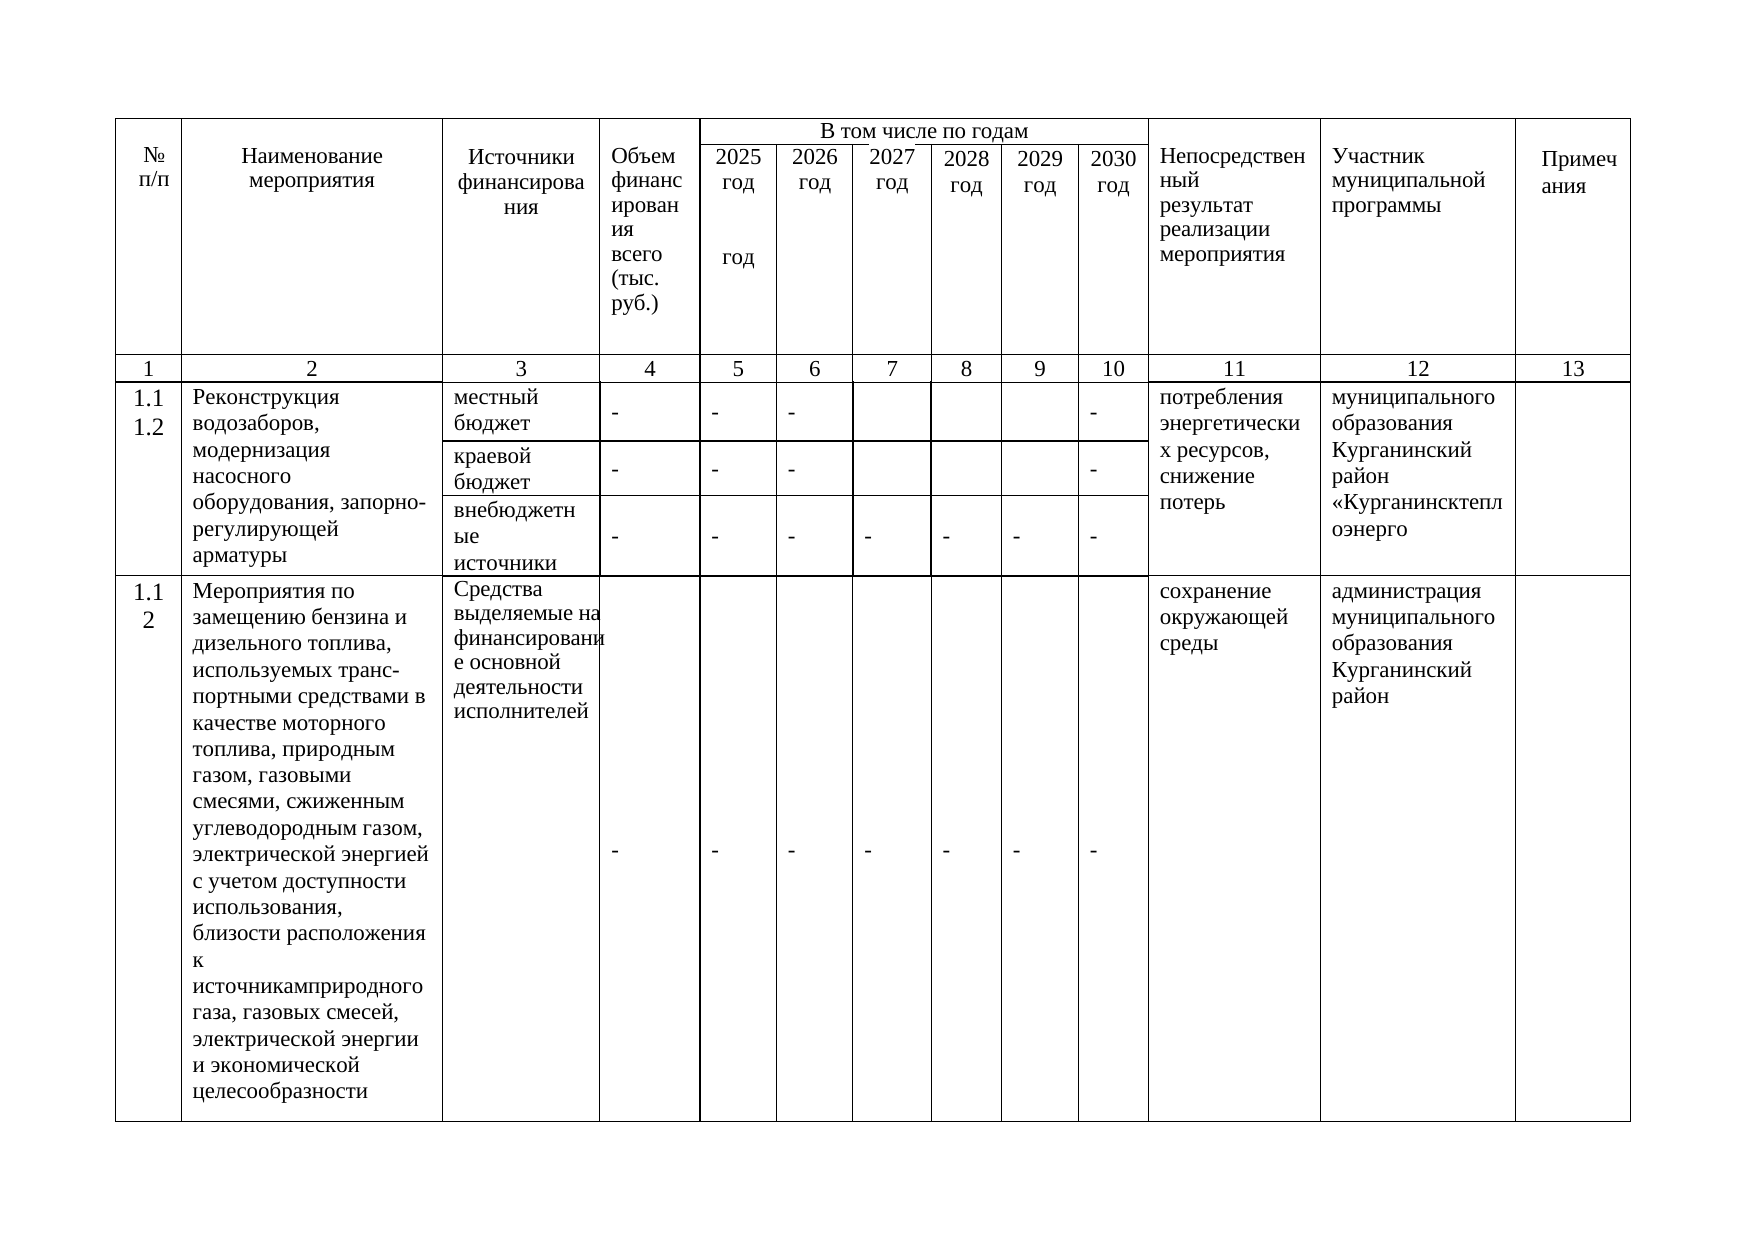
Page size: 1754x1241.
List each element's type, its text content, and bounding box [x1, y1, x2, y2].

table_cell Реконструкция водозаборов, модернизация насосного оборудования, запорно-регулирующей арматуры [182, 383, 442, 575]
table_cell - [932, 577, 1001, 1121]
table_cell сохранение окружающей среды [1149, 576, 1320, 1121]
table_cell краевой бюджет [443, 442, 599, 494]
table_cell - [777, 496, 852, 575]
table_header № п/п [116, 119, 181, 354]
table_cell 7 [853, 355, 931, 381]
table_cell 6 [777, 355, 852, 381]
table_cell - [601, 383, 699, 440]
table_cell 2026 год [777, 145, 852, 354]
table_cell - [932, 496, 1001, 575]
table_cell 3 [443, 355, 599, 381]
table_cell Средства выделяемые на финансирование основной деятельности исполнителей [443, 577, 599, 1121]
table_cell - [1079, 496, 1148, 575]
table_cell - [701, 577, 776, 1121]
table_cell 2 [182, 355, 442, 381]
table_cell потребления энергетических ресурсов, снижение потерь [1149, 383, 1320, 575]
table_cell - [1079, 383, 1148, 440]
table_cell внебюджетные источники [443, 496, 599, 575]
table_cell [1516, 576, 1630, 1121]
table_cell 1.12 [116, 576, 181, 1121]
table_cell 2025 год год [701, 145, 776, 354]
table_cell 4 [600, 355, 699, 381]
table_cell - [777, 577, 852, 1121]
table_cell муниципального образования Курганинский район «Курганинсктеплоэнерго [1321, 383, 1515, 575]
table_cell [1516, 383, 1630, 575]
table_cell 8 [932, 355, 1001, 381]
table_header Объем финансирования всего (тыс. руб.) [600, 119, 699, 354]
table_cell - [1079, 442, 1148, 494]
table_cell - [701, 383, 776, 440]
table_cell [1002, 383, 1078, 440]
table_cell - [600, 577, 699, 1121]
table_cell 2030 год [1079, 145, 1148, 354]
table_cell 1 [116, 355, 181, 381]
table_cell [932, 442, 1001, 494]
table_cell 1.11.2 [116, 383, 181, 575]
table_cell 13 [1516, 355, 1630, 381]
table_header Источники финансирования [443, 119, 599, 354]
table_cell [854, 442, 930, 494]
table_cell местный бюджет [443, 383, 599, 440]
table_cell [932, 383, 1001, 440]
table_cell 2029 год [1002, 145, 1078, 354]
table_header Наименование мероприятия [182, 119, 442, 354]
table_cell - [701, 496, 776, 575]
table_cell 12 [1321, 355, 1515, 381]
table_cell - [601, 496, 699, 575]
table_cell 10 [1079, 355, 1148, 381]
table_cell - [853, 577, 931, 1121]
table_cell - [1002, 577, 1078, 1121]
table_header Непосредственный результат реализации мероприятия [1149, 119, 1320, 354]
table_header Участник муниципальной программы [1321, 119, 1515, 354]
table_cell 11 [1149, 355, 1320, 381]
table_cell - [701, 442, 776, 494]
table_cell - [854, 496, 930, 575]
table_cell - [601, 442, 699, 494]
table_cell - [777, 383, 852, 440]
table_cell 9 [1002, 355, 1078, 381]
table_cell [1002, 442, 1078, 494]
table_cell 2028 год [932, 145, 1001, 354]
table_cell администрация муниципального образования Курганинский район [1321, 576, 1515, 1121]
table_cell 2027 год [853, 145, 931, 354]
table_header Примечания [1516, 119, 1630, 354]
table_cell 5 [701, 355, 776, 381]
table_cell - [1002, 496, 1078, 575]
table_cell [854, 383, 930, 440]
table_cell - [777, 442, 852, 494]
table_cell Мероприятия по замещению бензина и дизельного топлива, используемых транс- портными средствами в качестве моторного топлива, природным газом, газовыми смесями, сжиженным углеводородным газом, электрической энергией с учетом доступности использования, близости расположения к источникамприродного газа, газовых смесей, электрической энергии и экономической целесообразности [182, 576, 442, 1121]
table_cell - [1079, 577, 1148, 1121]
